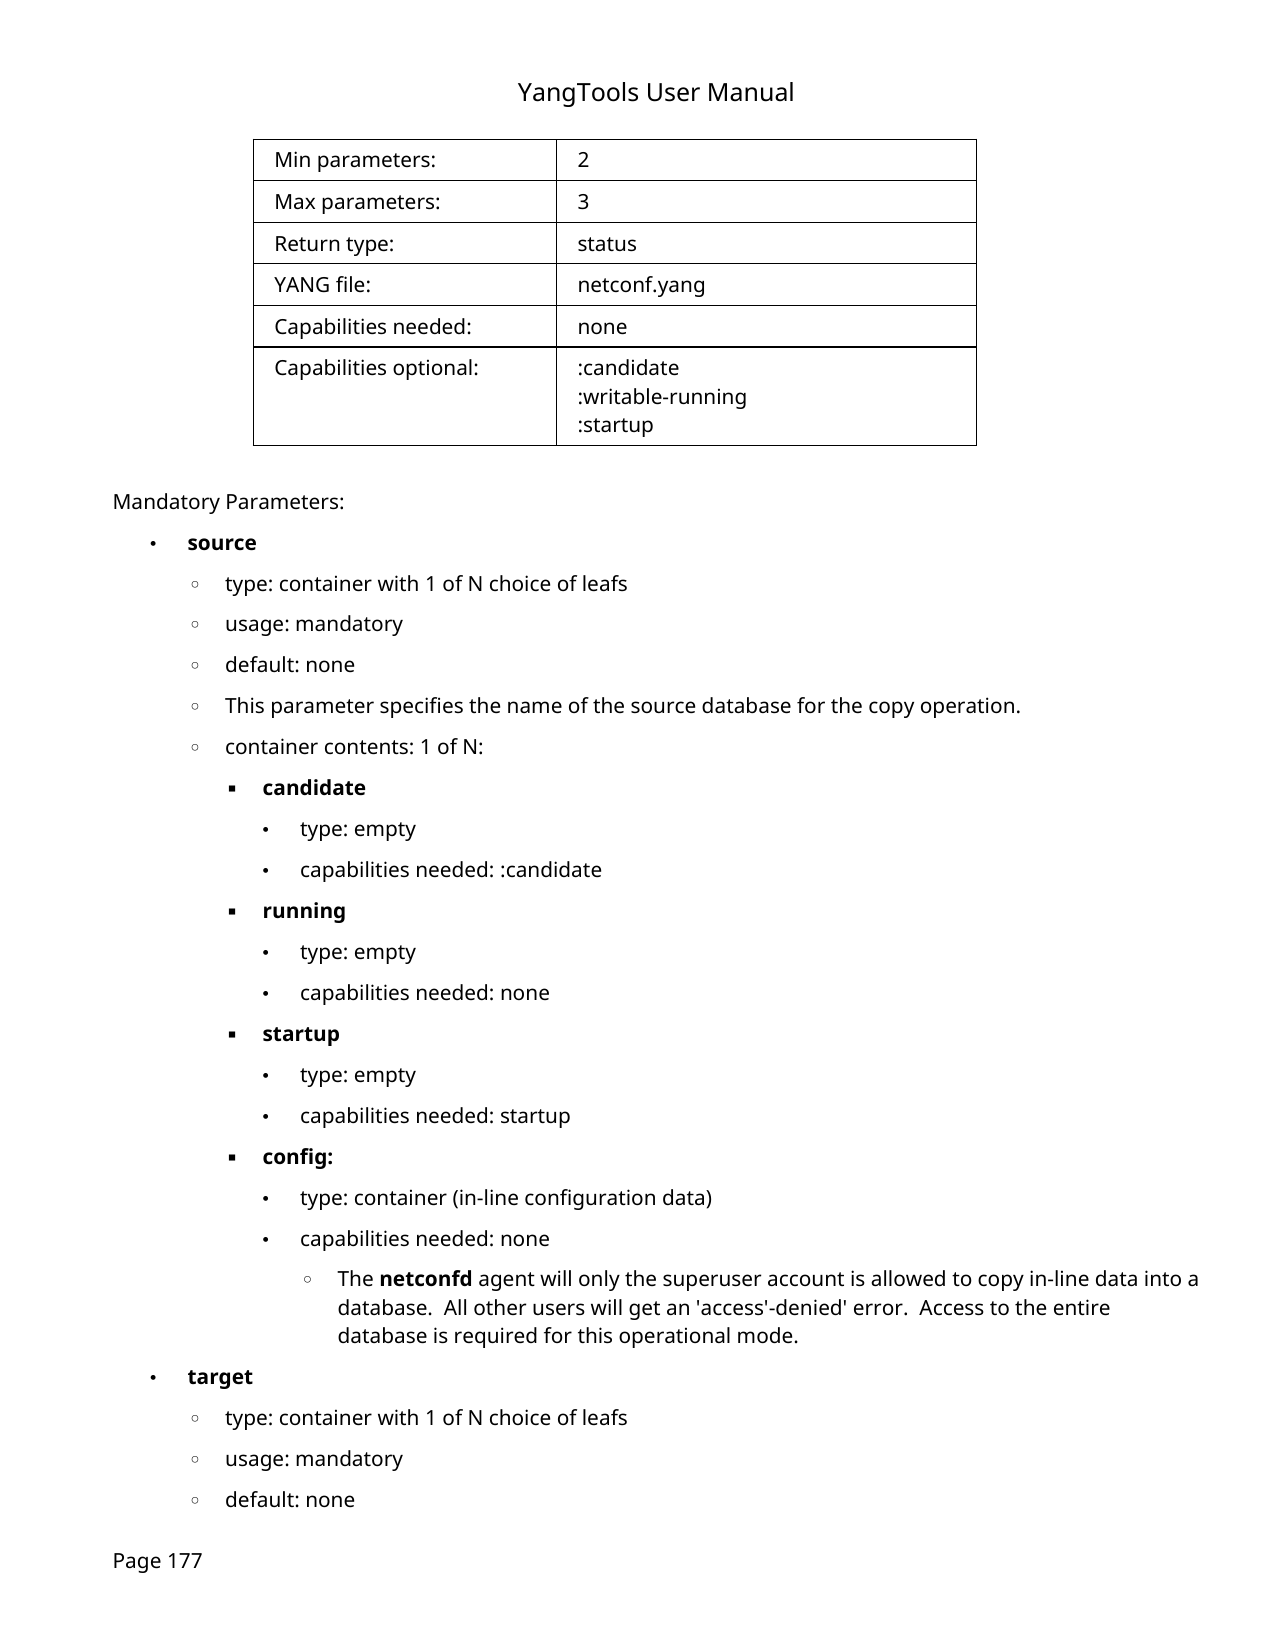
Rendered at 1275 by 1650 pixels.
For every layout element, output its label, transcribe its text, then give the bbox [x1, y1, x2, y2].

table_cell Return type: [254, 223, 556, 263]
table_cell Max parameters: [254, 181, 556, 222]
list startup [225, 1019, 1200, 1047]
list type: empty [262, 937, 1200, 966]
list capabilities needed: :candidate [262, 855, 1200, 884]
table_cell Capabilities needed: [254, 306, 556, 346]
table_cell :candidate :writable-running :startup [557, 348, 976, 445]
text Mandatory Parameters: [112, 487, 1200, 515]
table_cell YANG file: [254, 264, 556, 305]
table_cell Capabilities optional: [254, 348, 556, 445]
table_cell none [557, 306, 976, 346]
table_header Min parameters: [254, 140, 556, 180]
table_cell 3 [557, 181, 976, 222]
list candidate [225, 773, 1200, 802]
list container contents: 1 of N: [187, 732, 1200, 761]
list config: [225, 1142, 1200, 1170]
list type: container with 1 of N choice of leafs [187, 569, 1200, 597]
list type: container (in-line configuration data) [262, 1183, 1200, 1211]
list default: none [187, 651, 1200, 679]
list The netconfd agent will only the superuser account is allowed to copy in-line data into a database. All other users will get an 'access'-denied' error. Access to the entire database is required for this operational mode. [300, 1264, 1200, 1350]
table_header 2 [557, 140, 976, 180]
list usage: mandatory [187, 1444, 1200, 1473]
list type: container with 1 of N choice of leafs [187, 1403, 1200, 1432]
list source [150, 528, 1200, 556]
table_cell netconf.yang [557, 264, 976, 305]
list default: none [187, 1485, 1200, 1514]
list capabilities needed: none [262, 978, 1200, 1006]
list capabilities needed: startup [262, 1101, 1200, 1129]
list usage: mandatory [187, 609, 1200, 638]
list running [225, 896, 1200, 924]
table_cell status [557, 223, 976, 263]
list target [150, 1362, 1200, 1391]
list type: empty [262, 1060, 1200, 1088]
list type: empty [262, 814, 1200, 843]
list This parameter specifies the name of the source database for the copy operation. [187, 691, 1200, 720]
list capabilities needed: none [262, 1224, 1200, 1252]
